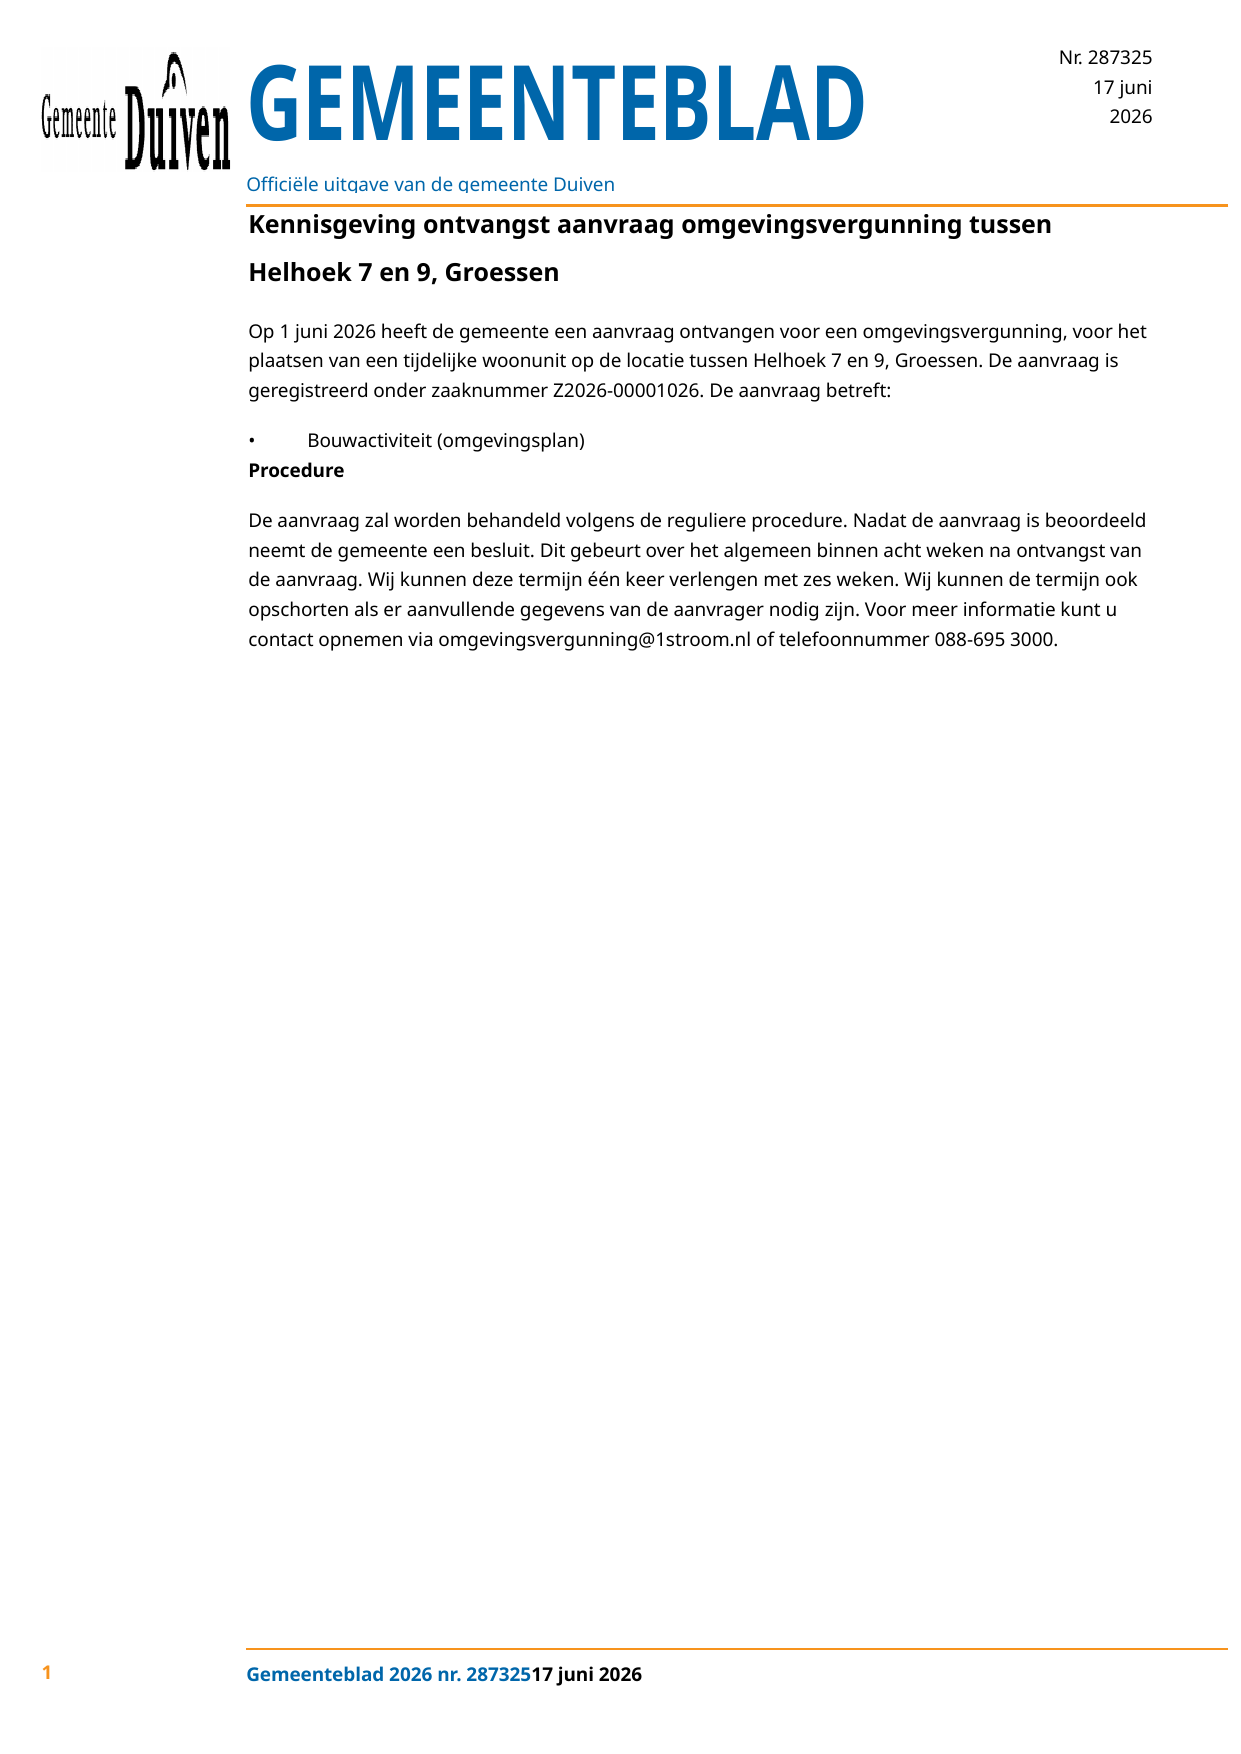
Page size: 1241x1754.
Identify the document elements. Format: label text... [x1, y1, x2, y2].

picture [41, 47, 231, 172]
text Op 1 juni 2026 heeft de gemeente een aanvraag ontvangen voor een omgevingsvergunning, voor het plaatsen van een tijdelijke woonunit op de locatie tussen Helhoek 7 en 9, Groessen. De aanvraag is geregistreerd onder zaaknummer Z2026-00001026. De aanvraag betreft: [248, 318, 1152, 403]
text Kennisgeving ontvangst aanvraag omgevingsvergunning tussen Helhoek 7 en 9, Groessen [248, 207, 1152, 288]
text De aanvraag zal worden behandeld volgens de reguliere procedure. Nadat de aanvraag is beoordeeld neemt de gemeente een besluit. Dit gebeurt over het algemeen binnen acht weken na ontvangst van de aanvraag. Wij kunnen deze termijn één keer verlengen met zes weken. Wij kunnen de termijn ook opschorten als er aanvullende gegevens van de aanvrager nodig zijn. Voor meer informatie kunt u contact opnemen via omgevingsvergunning@1stroom.nl of telefoonnummer 088-695 3000. [248, 507, 1152, 652]
list Bouwactiviteit (omgevingsplan) [248, 427, 1152, 453]
text Procedure [248, 457, 1152, 483]
